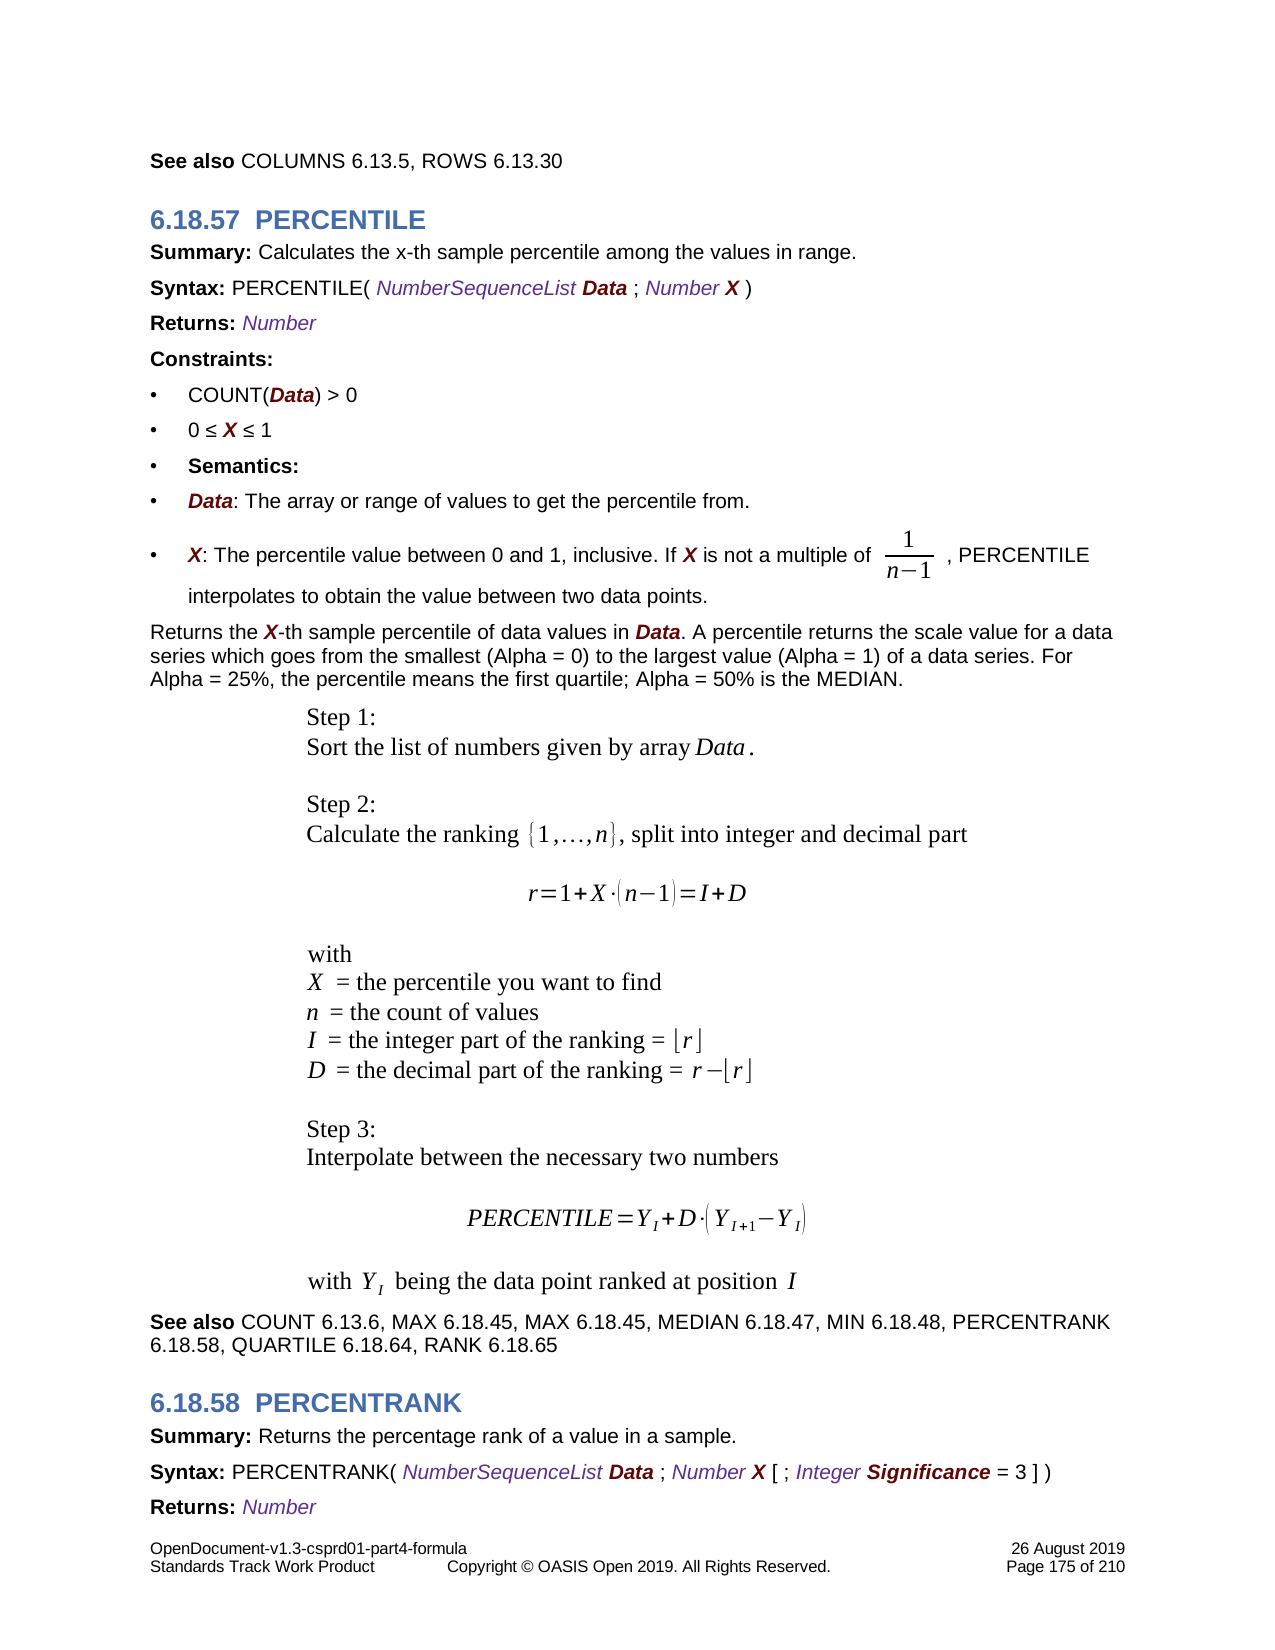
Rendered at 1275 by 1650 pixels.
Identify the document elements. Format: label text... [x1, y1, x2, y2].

text See also COUNT 6.13.6, MAX 6.18.45, MAX 6.18.45, MEDIAN 6.18.47, MIN 6.18.48, PERCENTRANK 6.18.58, QUARTILE 6.18.64, RANK 6.18.65 [150, 1310, 1125, 1357]
list COUNT(Data) > 0 [150, 383, 1125, 407]
text See also COLUMNS 6.13.5, ROWS 6.13.30 [150, 150, 1125, 173]
text Constraints: [150, 347, 1125, 371]
text Returns the X-th sample percentile of data values in Data. A percentile returns the scale value for a data series which goes from the smallest (Alpha = 0) to the largest value (Alpha = 1) of a data series. For Alpha = 25%, the percentile means the first quartile; Alpha = 50% is the MEDIAN. [150, 621, 1125, 691]
text Returns: Number [150, 1496, 1125, 1519]
subtitle PERCENTRANK [150, 1388, 1125, 1418]
text Syntax: PERCENTILE( NumberSequenceList Data ; Number X ) [150, 276, 1125, 300]
subtitle PERCENTILE [150, 204, 1125, 234]
list Data: The array or range of values to get the percentile from. [150, 490, 1125, 513]
text Returns: Number [150, 312, 1125, 335]
text Summary: Calculates the x-th sample percentile among the values in range. [150, 241, 1125, 264]
list Semantics: [150, 454, 1125, 478]
text Summary: Returns the percentage rank of a value in a sample. [150, 1424, 1125, 1448]
list 0 ≤ X ≤ 1 [150, 419, 1125, 442]
list X: The percentile value between 0 and 1, inclusive. If X is not a multiple of , PERCENTILE interpolates to obtain the value between two data points. [150, 526, 1125, 608]
text Syntax: PERCENTRANK( NumberSequenceList Data ; Number X [ ; Integer Significance = 3 ] ) [150, 1460, 1125, 1484]
